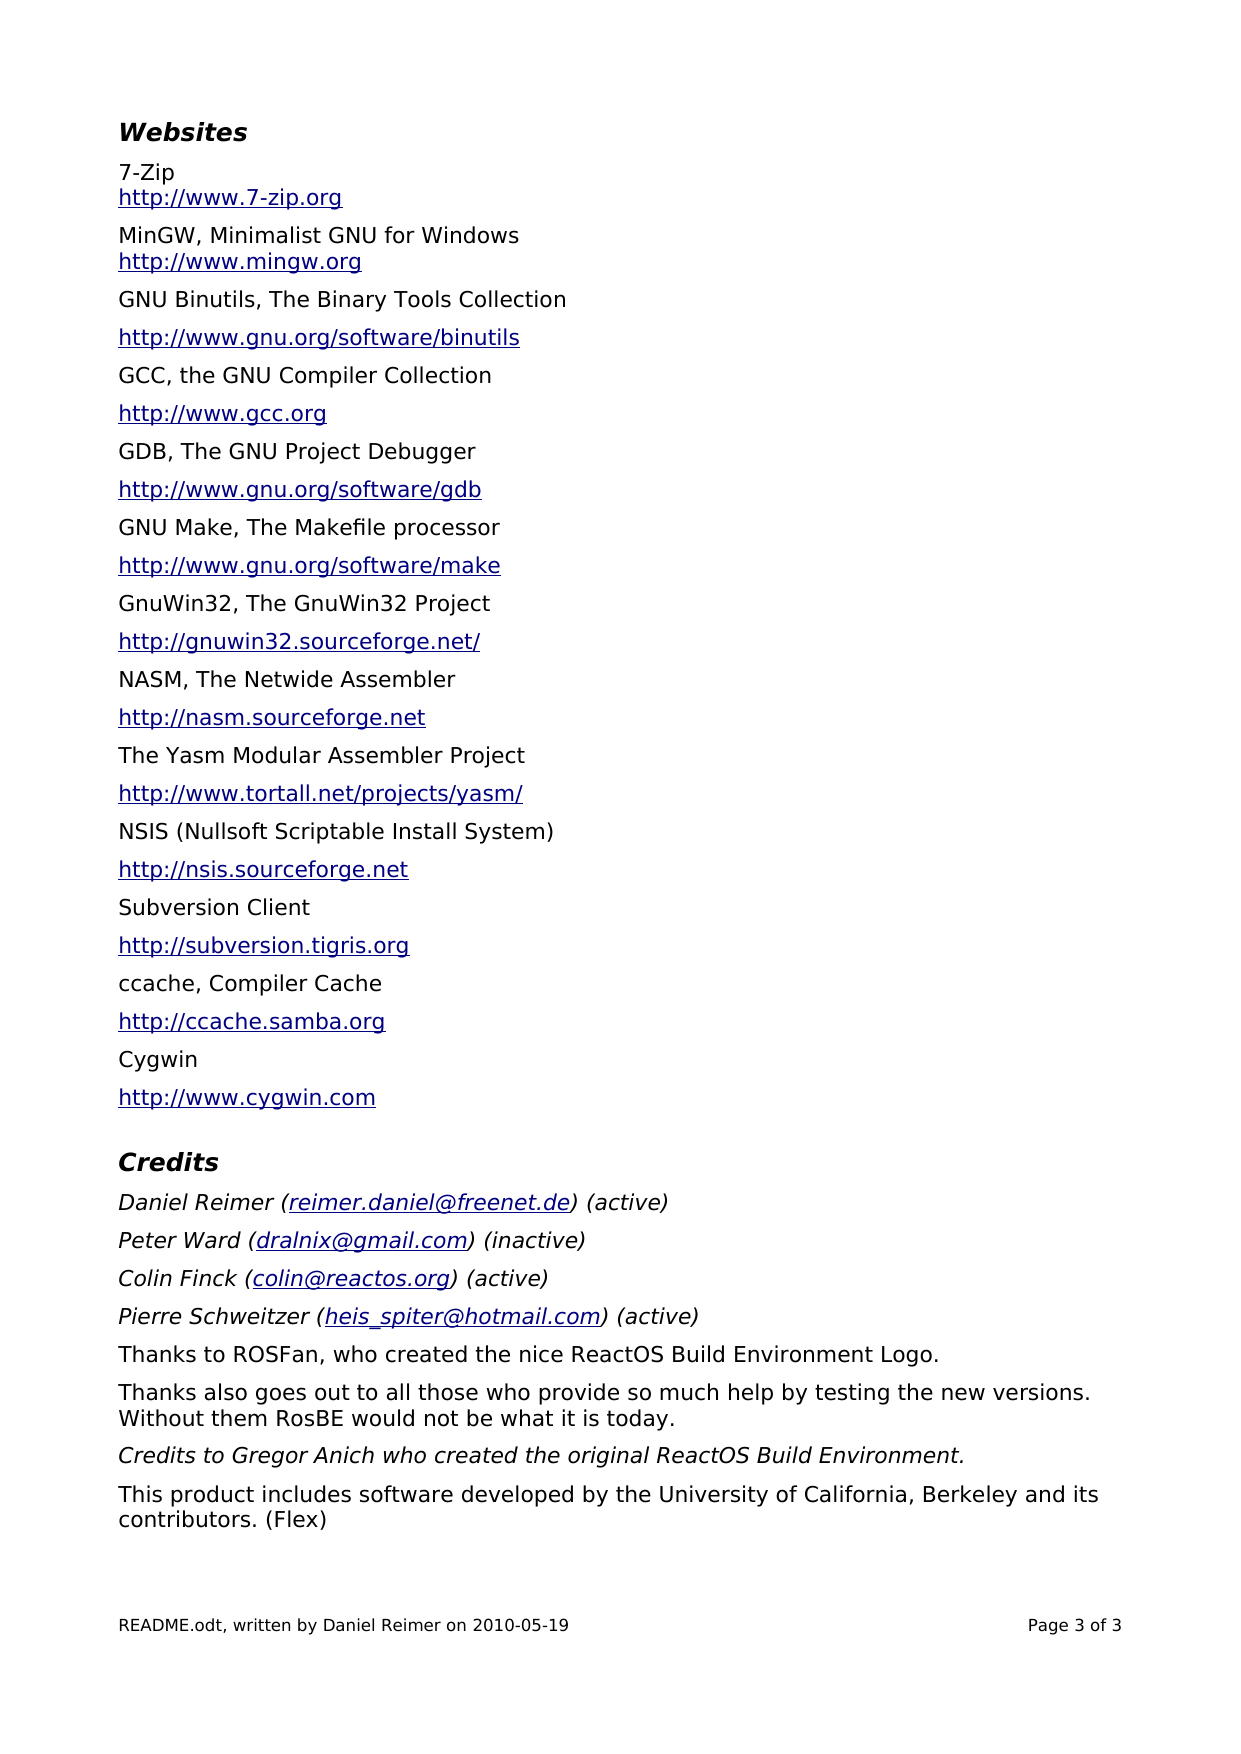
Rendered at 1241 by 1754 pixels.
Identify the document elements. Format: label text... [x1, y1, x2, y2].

text NSIS (Nullsoft Scriptable Install System) [118, 819, 1122, 845]
text Thanks also goes out to all those who provide so much help by testing the new versions. Without them RosBE would not be what it is today. [118, 1380, 1122, 1431]
text http://gnuwin32.sourceforge.net/ [118, 629, 1122, 654]
text MinGW, Minimalist GNU for Windows http://www.mingw.org [118, 223, 1122, 274]
text GDB, The GNU Project Debugger [118, 439, 1122, 464]
text http://www.gcc.org [118, 401, 1122, 426]
text http://www.gnu.org/software/binutils [118, 325, 1122, 350]
text Pierre Schweitzer (heis_spiter@hotmail.com) (active) [118, 1304, 1122, 1329]
text http://www.tortall.net/projects/yasm/ [118, 781, 1122, 807]
text http://www.gnu.org/software/gdb [118, 477, 1122, 502]
text GNU Make, The Makefile processor [118, 515, 1122, 541]
text http://subversion.tigris.org [118, 933, 1122, 959]
subtitle Websites [118, 118, 1122, 147]
subtitle Credits [118, 1148, 1122, 1177]
text The Yasm Modular Assembler Project [118, 743, 1122, 769]
text 7-Zip http://www.7-zip.org [118, 160, 1122, 211]
text Cygwin [118, 1047, 1122, 1073]
text Colin Finck (colin@reactos.org) (active) [118, 1266, 1122, 1292]
text This product includes software developed by the University of California, Berkeley and its contributors. (Flex) [118, 1482, 1122, 1533]
text Subversion Client [118, 895, 1122, 921]
text GnuWin32, The GnuWin32 Project [118, 591, 1122, 617]
text Credits to Gregor Anich who created the original ReactOS Build Environment. [118, 1444, 1122, 1469]
text NASM, The Netwide Assembler [118, 667, 1122, 693]
text http://nasm.sourceforge.net [118, 705, 1122, 731]
text http://nsis.sourceforge.net [118, 857, 1122, 883]
text Peter Ward (dralnix@gmail.com) (inactive) [118, 1228, 1122, 1253]
text Thanks to ROSFan, who created the nice ReactOS Build Environment Logo. [118, 1342, 1122, 1368]
text GCC, the GNU Compiler Collection [118, 363, 1122, 388]
text http://www.gnu.org/software/make [118, 553, 1122, 578]
text GNU Binutils, The Binary Tools Collection [118, 287, 1122, 312]
text ccache, Compiler Cache [118, 971, 1122, 997]
text http://www.cygwin.com [118, 1085, 1122, 1111]
text http://ccache.samba.org [118, 1009, 1122, 1035]
text Daniel Reimer (reimer.daniel@freenet.de) (active) [118, 1190, 1122, 1216]
